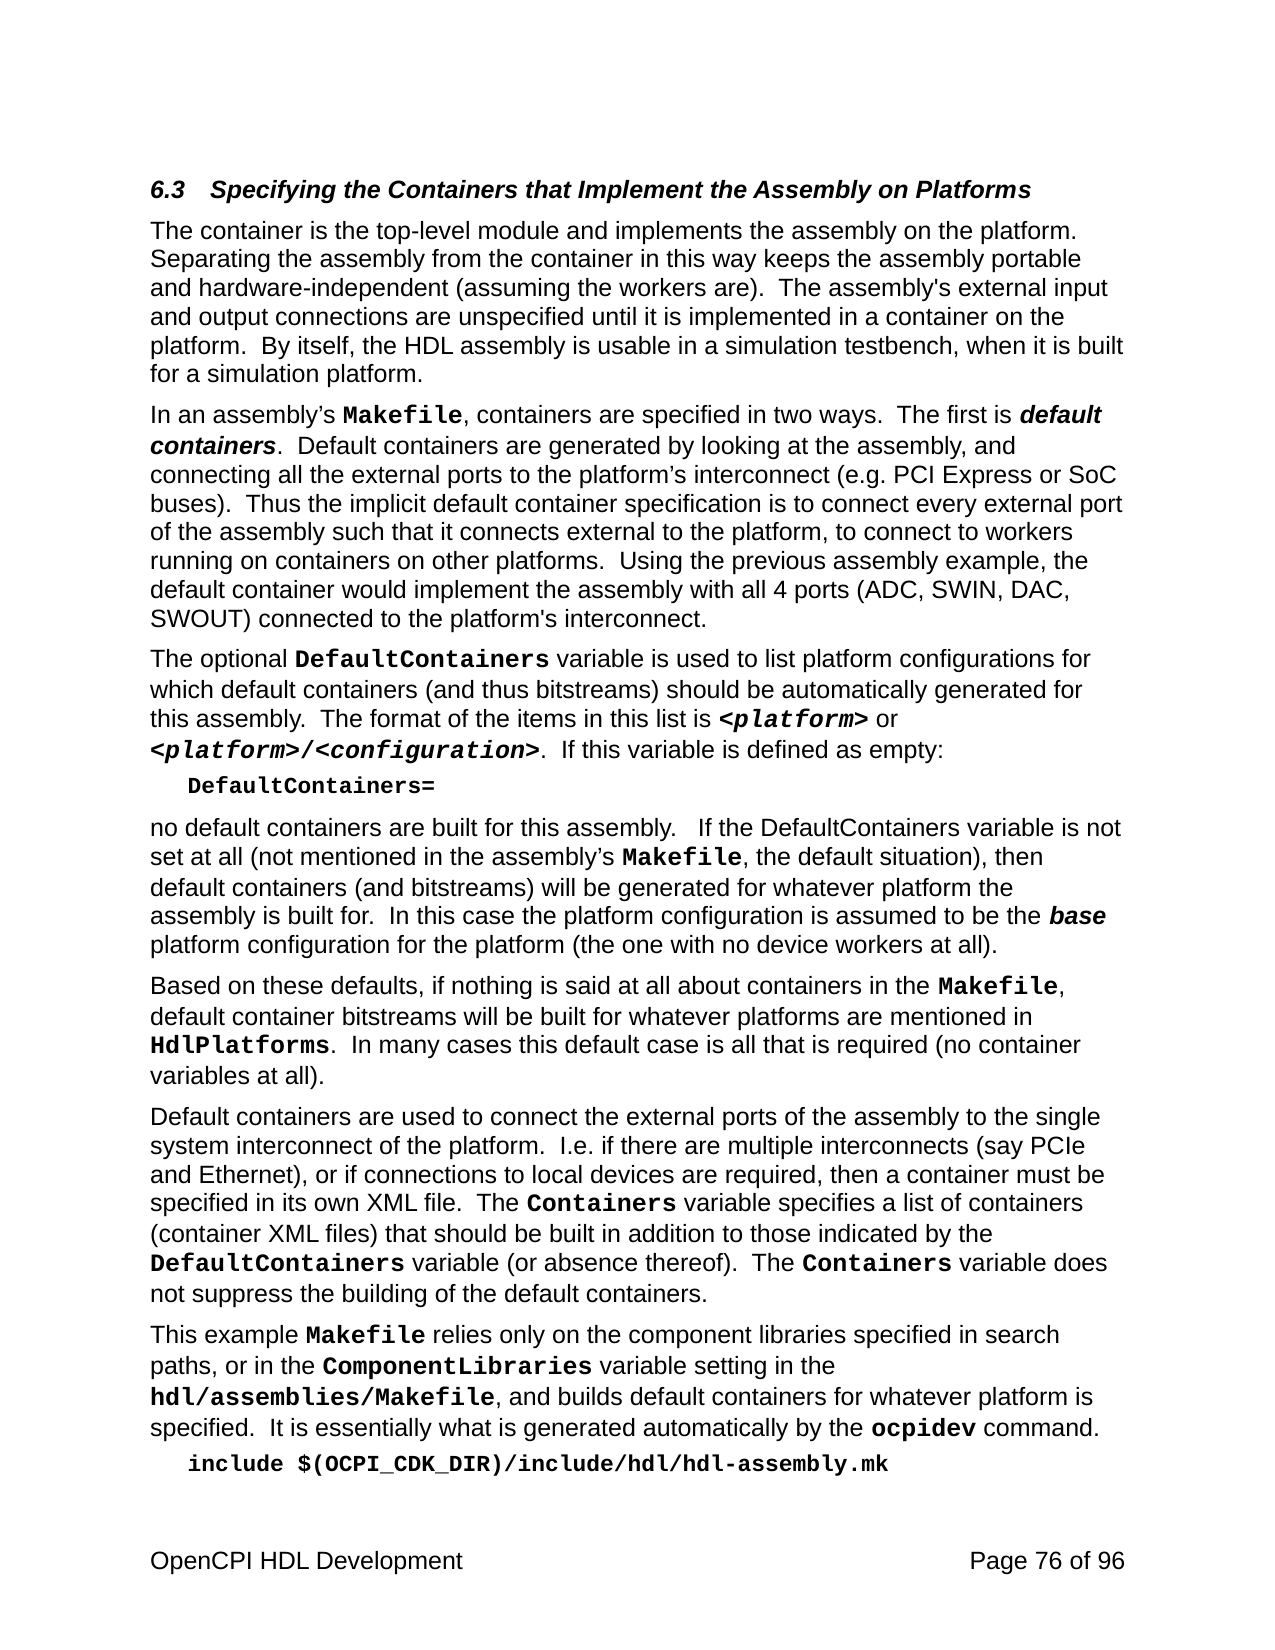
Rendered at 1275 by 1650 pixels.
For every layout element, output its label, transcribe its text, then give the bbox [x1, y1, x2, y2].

text DefaultContainers= [187, 775, 1125, 801]
text include $(OCPI_CDK_DIR)/include/hdl/hdl-assembly.mk [187, 1452, 1125, 1478]
subtitle Specifying the Containers that Implement the Assembly on Platforms [150, 175, 1125, 204]
text The container is the top-level module and implements the assembly on the platform. Separating the assembly from the container in this way keeps the assembly portable and hardware-independent (assuming the workers are). The assembly's external input and output connections are unspecified until it is implemented in a container on the platform. By itself, the HDL assembly is usable in a simulation testbench, when it is built for a simulation platform. [150, 216, 1125, 388]
text The optional DefaultContainers variable is used to list platform configurations for which default containers (and thus bitstreams) should be automatically generated for this assembly. The format of the items in this list is <platform> or <platform>/<configuration>. If this variable is defined as empty: [150, 644, 1125, 766]
text no default containers are built for this assembly. If the DefaultContainers variable is not set at all (not mentioned in the assembly’s Makefile, the default situation), then default containers (and bitstreams) will be generated for whatever platform the assembly is built for. In this case the platform configuration is assumed to be the base platform configuration for the platform (the one with no device workers at all). [150, 813, 1125, 959]
text Based on these defaults, if nothing is said at all about containers in the Makefile, default container bitstreams will be built for whatever platforms are mentioned in HdlPlatforms. In many cases this default case is all that is required (no container variables at all). [150, 971, 1125, 1090]
text In an assembly’s Makefile, containers are specified in two ways. The first is default containers. Default containers are generated by looking at the assembly, and connecting all the external ports to the platform’s interconnect (e.g. PCI Express or SoC buses). Thus the implicit default container specification is to connect every external port of the assembly such that it connects external to the platform, to connect to workers running on containers on other platforms. Using the previous assembly example, the default container would implement the assembly with all 4 ports (ADC, SWIN, DAC, SWOUT) connected to the platform's interconnect. [150, 400, 1125, 632]
text Default containers are used to connect the external ports of the assembly to the single system interconnect of the platform. I.e. if there are multiple interconnects (say PCIe and Ethernet), or if connections to local devices are required, then a container must be specified in its own XML file. The Containers variable specifies a list of containers (container XML files) that should be built in addition to those indicated by the DefaultContainers variable (or absence thereof). The Containers variable does not suppress the building of the default containers. [150, 1102, 1125, 1308]
text This example Makefile relies only on the component libraries specified in search paths, or in the ComponentLibraries variable setting in the hdl/assemblies/Makefile, and builds default containers for whatever platform is specified. It is essentially what is generated automatically by the ocpidev command. [150, 1320, 1125, 1443]
